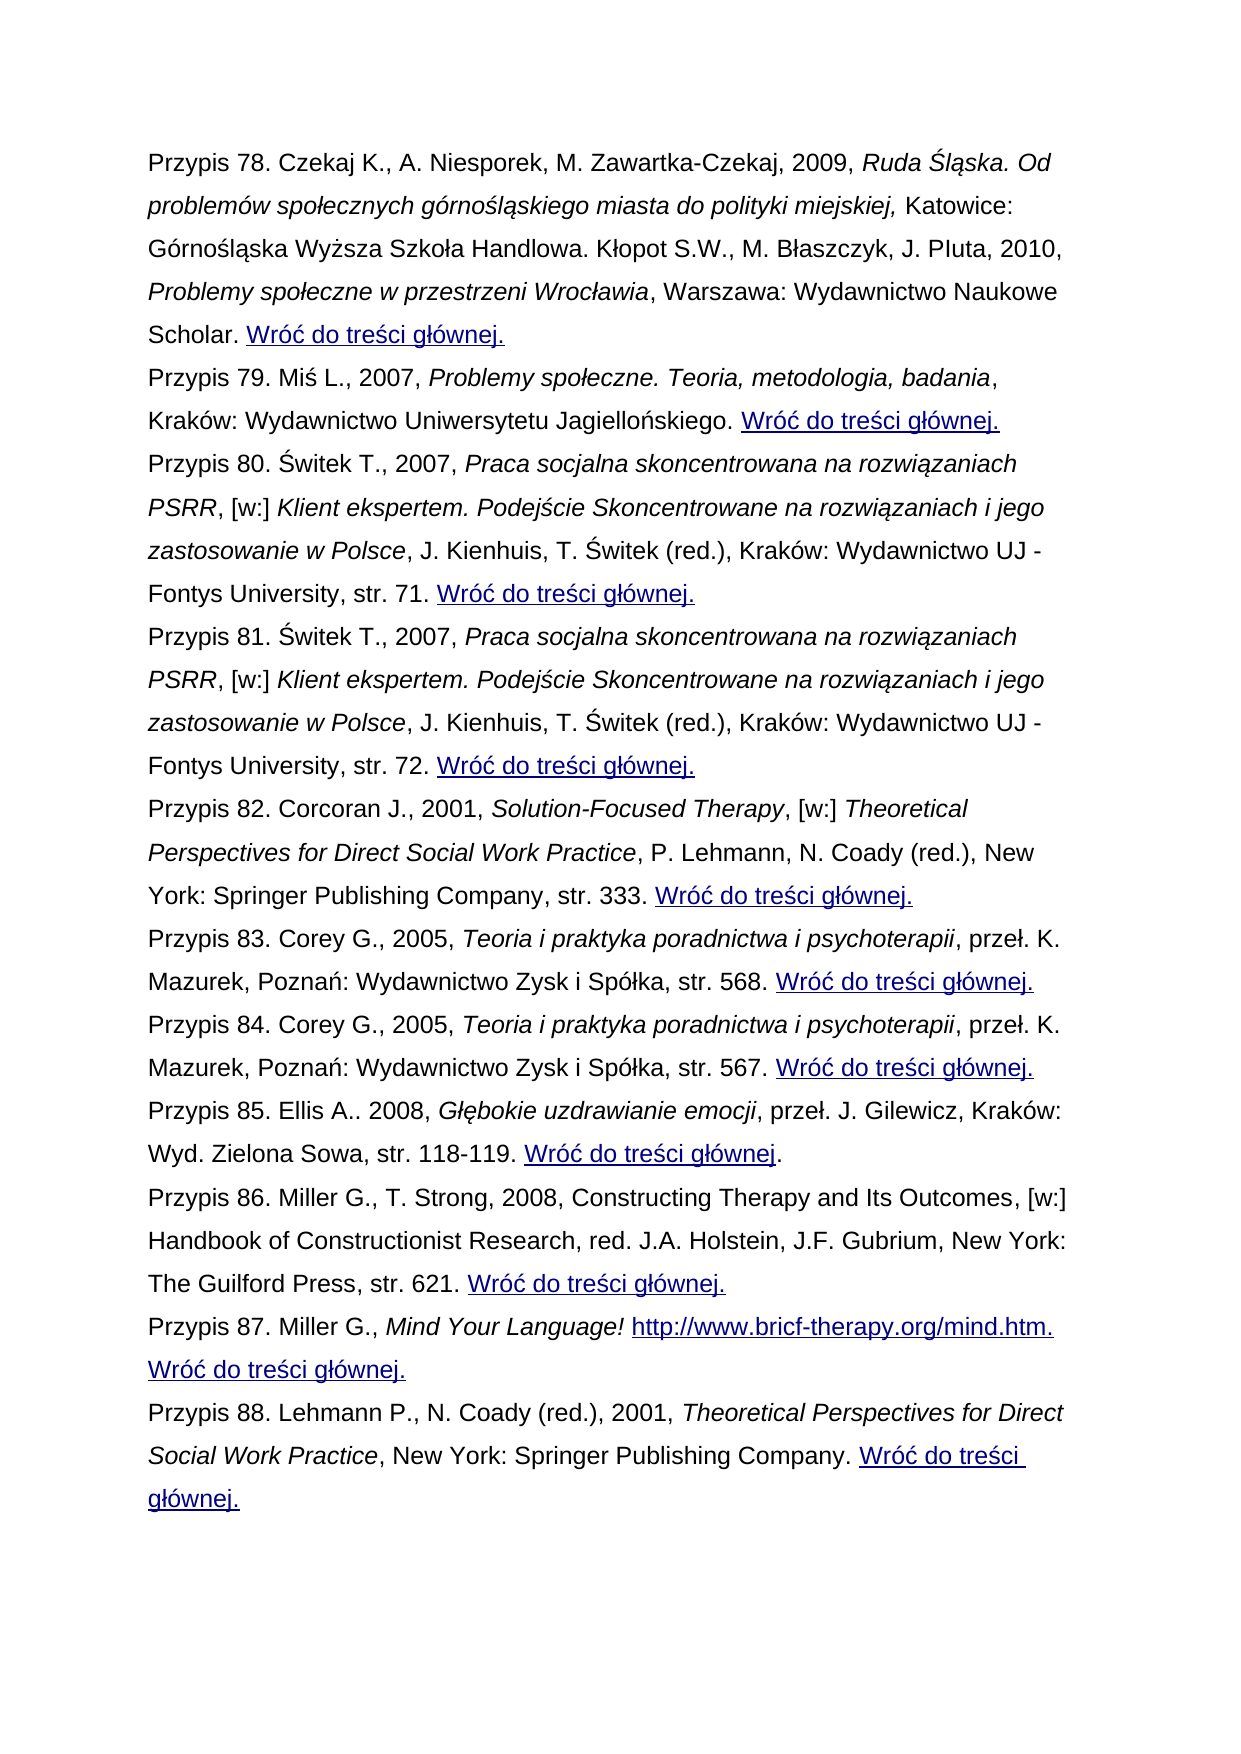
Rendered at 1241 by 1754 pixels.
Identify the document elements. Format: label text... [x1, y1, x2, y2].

text Przypis 79. Miś L., 2007, Problemy społeczne. Teoria, metodologia, badania, Kraków: Wydawnictwo Uniwersytetu Jagiellońskiego. Wróć do treści głównej. [148, 363, 1093, 435]
text Przypis 78. Czekaj K., A. Niesporek, M. Zawartka-Czekaj, 2009, Ruda Śląska. Od problemów społecznych górnośląskiego miasta do polityki miejskiej, Katowice: Górnośląska Wyższa Szkoła Handlowa. Kłopot S.W., M. Błaszczyk, J. PIuta, 2010, Problemy społeczne w przestrzeni Wrocławia, Warszawa: Wydawnictwo Naukowe Scholar. Wróć do treści głównej. [148, 148, 1093, 349]
text Przypis 87. Miller G., Mind Your Language! http://www.bricf-therapy.org/mind.htm. Wróć do treści głównej. [148, 1312, 1093, 1384]
text Przypis 86. Miller G., T. Strong, 2008, Constructing Therapy and Its Outcomes, [w:] Handbook of Constructionist Research, red. J.A. Holstein, J.F. Gubrium, New York: The Guilford Press, str. 621. Wróć do treści głównej. [148, 1183, 1093, 1298]
text Przypis 84. Corey G., 2005, Teoria i praktyka poradnictwa i psychoterapii, przeł. K. Mazurek, Poznań: Wydawnictwo Zysk i Spółka, str. 567. Wróć do treści głównej. [148, 1010, 1093, 1082]
text Przypis 88. Lehmann P., N. Coady (red.), 2001, Theoretical Perspectives for Direct Social Work Practice, New York: Springer Publishing Company. Wróć do treści głównej. [148, 1398, 1093, 1513]
text Przypis 82. Corcoran J., 2001, Solution-Focused Therapy, [w:] Theoretical Perspectives for Direct Social Work Practice, P. Lehmann, N. Coady (red.), New York: Springer Publishing Company, str. 333. Wróć do treści głównej. [148, 794, 1093, 909]
text Przypis 85. Ellis A.. 2008, Głębokie uzdrawianie emocji, przeł. J. Gilewicz, Kraków: Wyd. Zielona Sowa, str. 118-119. Wróć do treści głównej. [148, 1096, 1093, 1168]
text Przypis 81. Świtek T., 2007, Praca socjalna skoncentrowana na rozwiązaniach PSRR, [w:] Klient ekspertem. Podejście Skoncentrowane na rozwiązaniach i jego zastosowanie w Polsce, J. Kienhuis, T. Świtek (red.), Kraków: Wydawnictwo UJ - Fontys University, str. 72. Wróć do treści głównej. [148, 622, 1093, 780]
text Przypis 83. Corey G., 2005, Teoria i praktyka poradnictwa i psychoterapii, przeł. K. Mazurek, Poznań: Wydawnictwo Zysk i Spółka, str. 568. Wróć do treści głównej. [148, 924, 1093, 996]
text Przypis 80. Świtek T., 2007, Praca socjalna skoncentrowana na rozwiązaniach PSRR, [w:] Klient ekspertem. Podejście Skoncentrowane na rozwiązaniach i jego zastosowanie w Polsce, J. Kienhuis, T. Świtek (red.), Kraków: Wydawnictwo UJ - Fontys University, str. 71. Wróć do treści głównej. [148, 449, 1093, 608]
